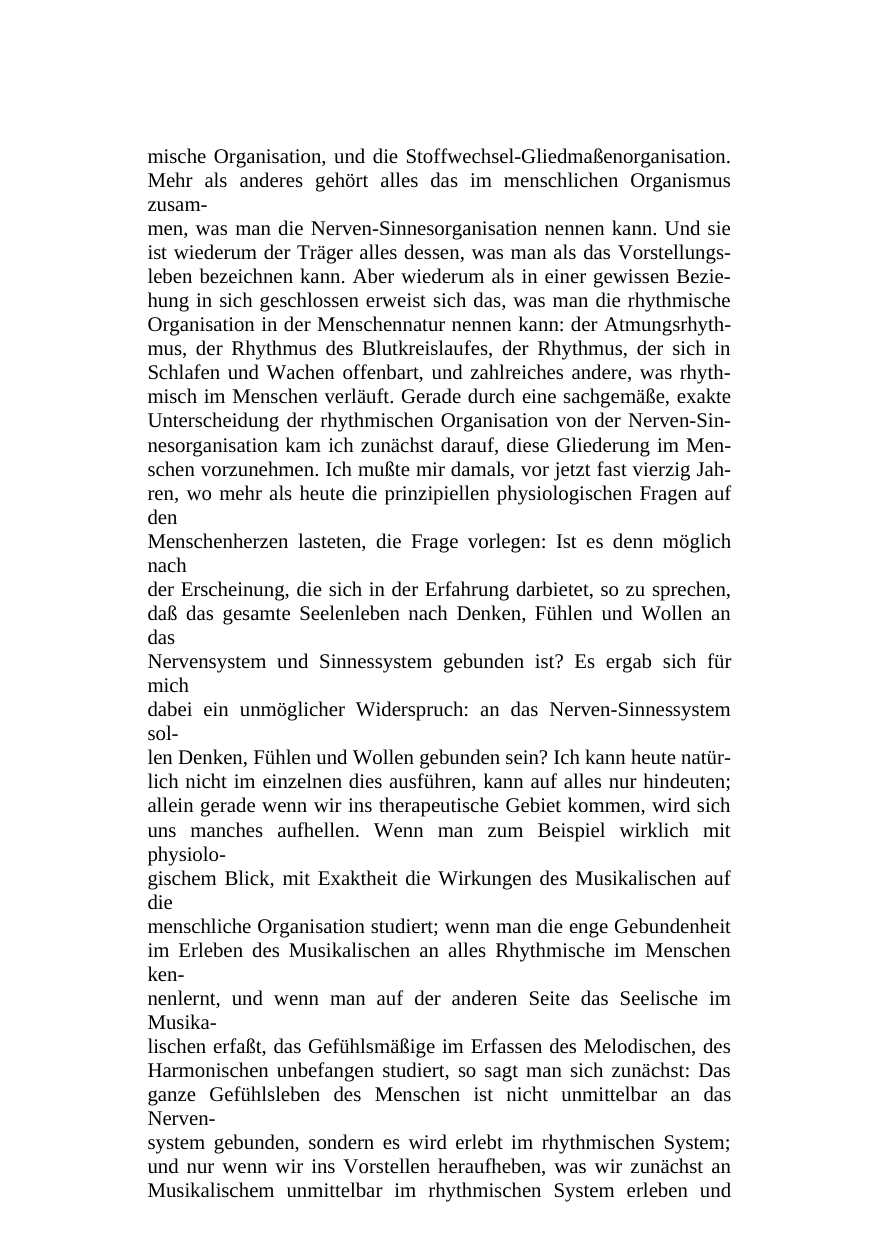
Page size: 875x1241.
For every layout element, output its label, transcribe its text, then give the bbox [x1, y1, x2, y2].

text mische Organisation, und die Stoffwechsel-Gliedmaßenorganisation. Mehr als anderes gehört alles das im menschlichen Organismus zusam- men, was man die Nerven-Sinnesorganisation nennen kann. Und sie ist wiederum der Träger alles dessen, was man als das Vorstellungs- leben bezeichnen kann. Aber wiederum als in einer gewissen Bezie- hung in sich geschlossen erweist sich das, was man die rhythmische Organisation in der Menschennatur nennen kann: der Atmungsrhyth- mus, der Rhythmus des Blutkreislaufes, der Rhythmus, der sich in Schlafen und Wachen offenbart, und zahlreiches andere, was rhyth- misch im Menschen verläuft. Gerade durch eine sachgemäße, exakte Unterscheidung der rhythmischen Organisation von der Nerven-Sin- nesorganisation kam ich zunächst darauf, diese Gliederung im Men- schen vorzunehmen. Ich mußte mir damals, vor jetzt fast vierzig Jah- ren, wo mehr als heute die prinzipiellen physiologischen Fragen auf den Menschenherzen lasteten, die Frage vorlegen: Ist es denn möglich nach der Erscheinung, die sich in der Erfahrung darbietet, so zu sprechen, daß das gesamte Seelenleben nach Denken, Fühlen und Wollen an das Nervensystem und Sinnessystem gebunden ist? Es ergab sich für mich dabei ein unmöglicher Widerspruch: an das Nerven-Sinnessystem sol- len Denken, Fühlen und Wollen gebunden sein? Ich kann heute natür- lich nicht im einzelnen dies ausführen, kann auf alles nur hindeuten; allein gerade wenn wir ins therapeutische Gebiet kommen, wird sich uns manches aufhellen. Wenn man zum Beispiel wirklich mit physiolo- gischem Blick, mit Exaktheit die Wirkungen des Musikalischen auf die menschliche Organisation studiert; wenn man die enge Gebundenheit im Erleben des Musikalischen an alles Rhythmische im Menschen ken- nenlernt, und wenn man auf der anderen Seite das Seelische im Musika- lischen erfaßt, das Gefühlsmäßige im Erfassen des Melodischen, des Harmonischen unbefangen studiert, so sagt man sich zunächst: Das ganze Gefühlsleben des Menschen ist nicht unmittelbar an das Nerven- system gebunden, sondern es wird erlebt im rhythmischen System; und nur wenn wir ins Vorstellen heraufheben, was wir zunächst an Musikalischem unmittelbar im rhythmischen System erleben und [147, 144, 732, 1202]
